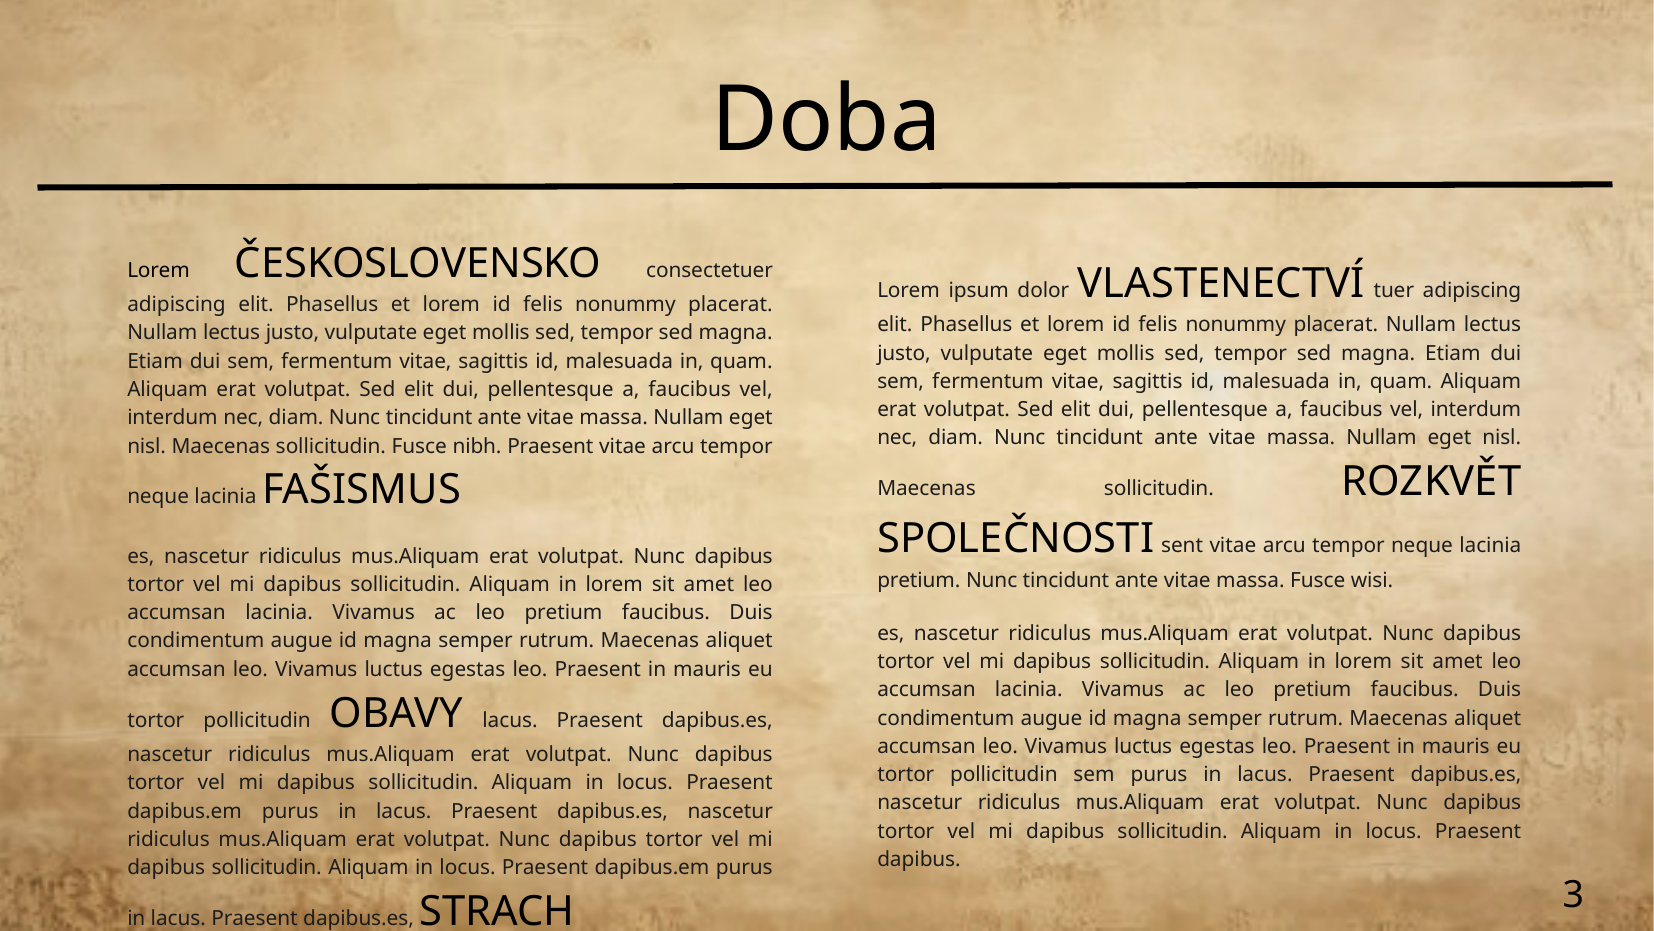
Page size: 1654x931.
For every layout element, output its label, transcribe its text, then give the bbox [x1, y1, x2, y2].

text_box Lorem ČESKOSLOVENSKO consectetuer adipiscing elit. Phasellus et lorem id felis nonummy placerat. Nullam lectus justo, vulputate eget mollis sed, tempor sed magna. Etiam dui sem, fermentum vitae, sagittis id, malesuada in, quam. Aliquam erat volutpat. Sed elit dui, pellentesque a, faucibus vel, interdum nec, diam. Nunc tincidunt ante vitae massa. Nullam eget nisl. Maecenas sollicitudin. Fusce nibh. Praesent vitae arcu tempor neque lacinia FAŠISMUS es, nascetur ridiculus mus.Aliquam erat volutpat. Nunc dapibus tortor vel mi dapibus sollicitudin. Aliquam in lorem sit amet leo accumsan lacinia. Vivamus ac leo pretium faucibus. Duis condimentum augue id magna semper rutrum. Maecenas aliquet accumsan leo. Vivamus luctus egestas leo. Praesent in mauris eu tortor pollicitudin OBAVY lacus. Praesent dapibus.es, nascetur ridiculus mus.Aliquam erat volutpat. Nunc dapibus tortor vel mi dapibus sollicitudin. Aliquam in locus. Praesent dapibus.em purus in lacus. Praesent dapibus.es, nascetur ridiculus mus.Aliquam erat volutpat. Nunc dapibus tortor vel mi dapibus sollicitudin. Aliquam in locus. Praesent dapibus.em purus in lacus. Praesent dapibus.es, STRACH [112, 225, 788, 901]
title Doba [82, 188, 1571, 193]
text_box [1547, 860, 1654, 931]
text_box Lorem ipsum dolor VLASTENECTVÍ tuer adipiscing elit. Phasellus et lorem id felis nonummy placerat. Nullam lectus justo, vulputate eget mollis sed, tempor sed magna. Etiam dui sem, fermentum vitae, sagittis id, malesuada in, quam. Aliquam erat volutpat. Sed elit dui, pellentesque a, faucibus vel, interdum nec, diam. Nunc tincidunt ante vitae massa. Nullam eget nisl. Maecenas sollicitudin. ROZKVĚT SPOLEČNOSTI sent vitae arcu tempor neque lacinia pretium. Nunc tincidunt ante vitae massa. Fusce wisi. es, nascetur ridiculus mus.Aliquam erat volutpat. Nunc dapibus tortor vel mi dapibus sollicitudin. Aliquam in lorem sit amet leo accumsan lacinia. Vivamus ac leo pretium faucibus. Duis condimentum augue id magna semper rutrum. Maecenas aliquet accumsan leo. Vivamus luctus egestas leo. Praesent in mauris eu tortor pollicitudin sem purus in lacus. Praesent dapibus.es, nascetur ridiculus mus.Aliquam erat volutpat. Nunc dapibus tortor vel mi dapibus sollicitudin. Aliquam in locus. Praesent dapibus. [862, 245, 1538, 843]
picture [0, 0, 1654, 931]
title Doba [82, 37, 1571, 184]
